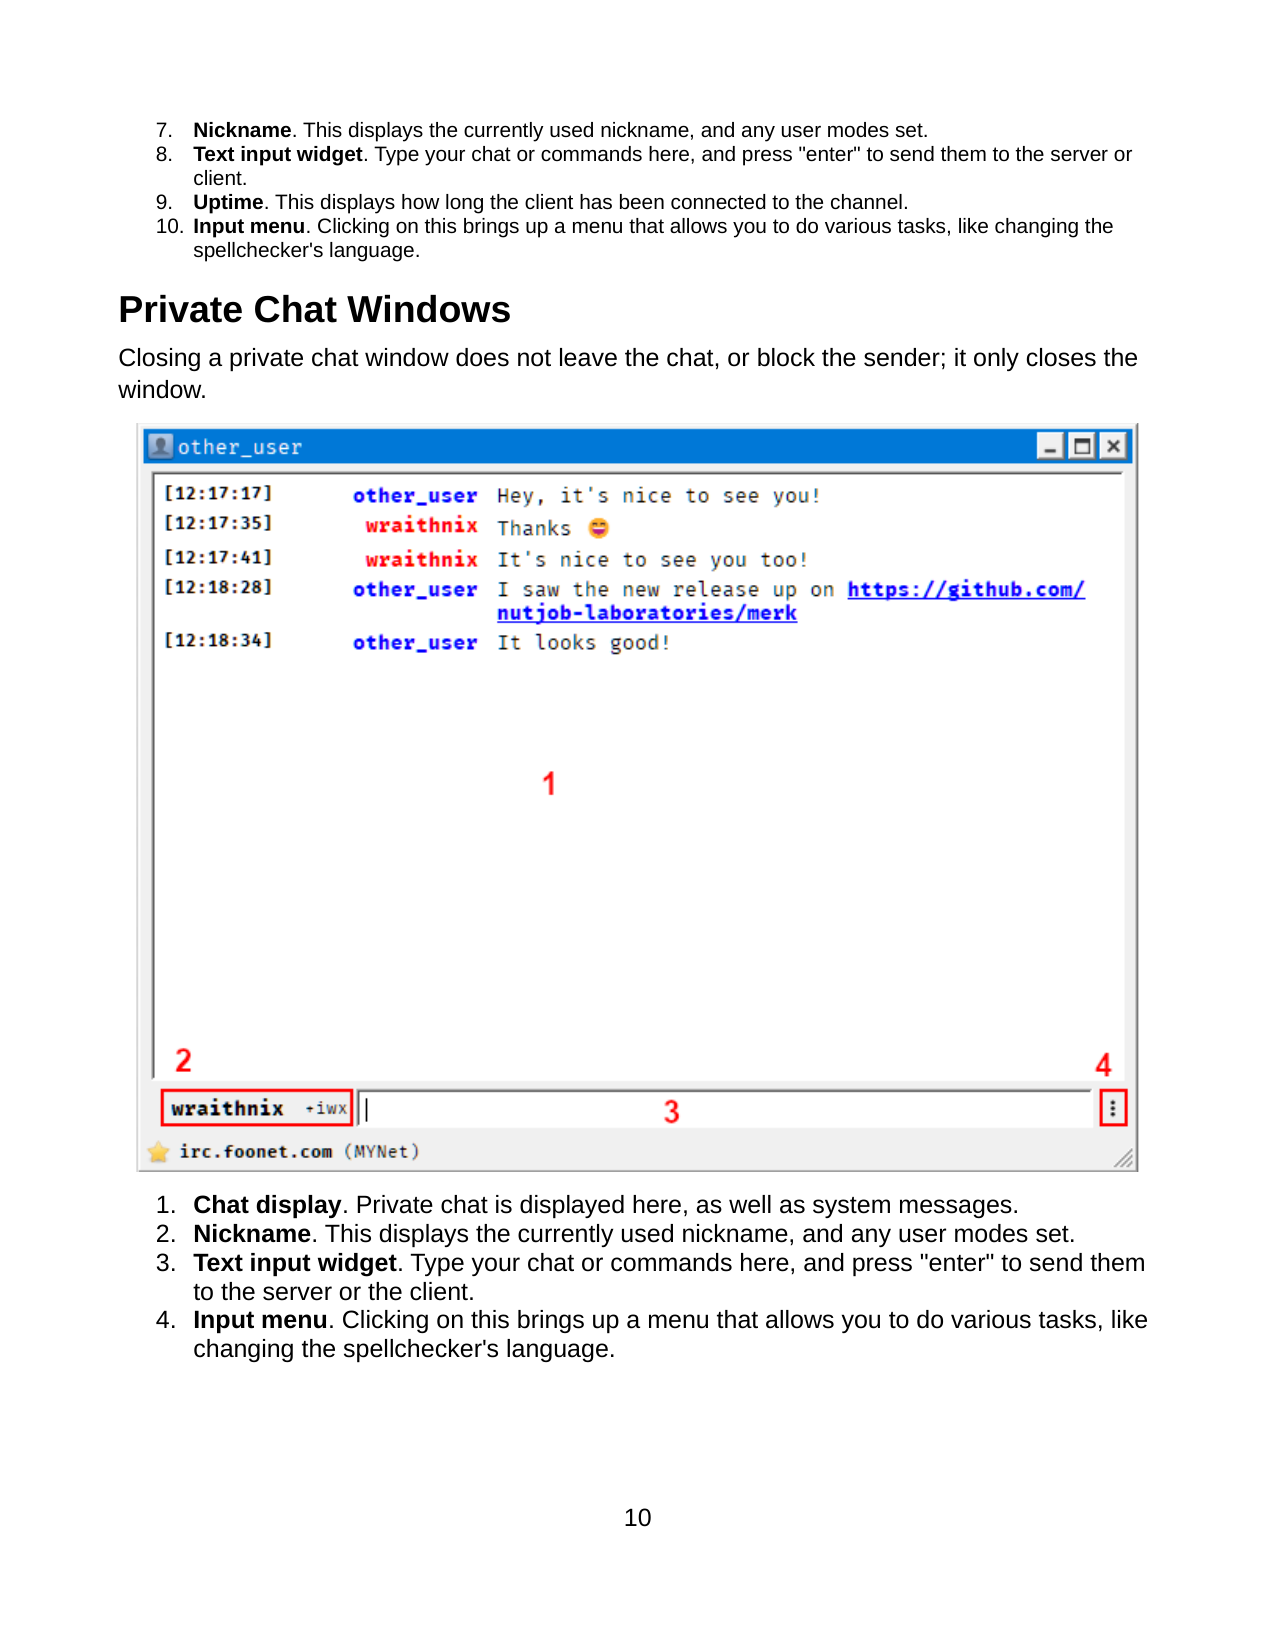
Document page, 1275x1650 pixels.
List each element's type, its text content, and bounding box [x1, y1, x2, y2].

picture [136, 423, 1139, 1172]
list Nickname. This displays the currently used nickname, and any user modes set. [156, 1219, 1157, 1248]
list Input menu. Clicking on this brings up a menu that allows you to do various tasks, like changing the spellchecker's language. [156, 214, 1157, 262]
text Closing a private chat window does not leave the chat, or block the sender; it only closes the window. [118, 342, 1157, 404]
list Uptime. This displays how long the client has been connected to the channel. [156, 190, 1157, 214]
list Text input widget. Type your chat or commands here, and press "enter" to send them to the server or the client. [156, 1248, 1157, 1306]
list Nickname. This displays the currently used nickname, and any user modes set. [156, 118, 1157, 142]
subtitle Private Chat Windows [118, 287, 1157, 330]
list Text input widget. Type your chat or commands here, and press "enter" to send them to the server or client. [156, 142, 1157, 190]
list Input menu. Clicking on this brings up a menu that allows you to do various tasks, like changing the spellchecker's language. [156, 1306, 1157, 1363]
list Chat display. Private chat is displayed here, as well as system messages. [156, 1191, 1157, 1219]
